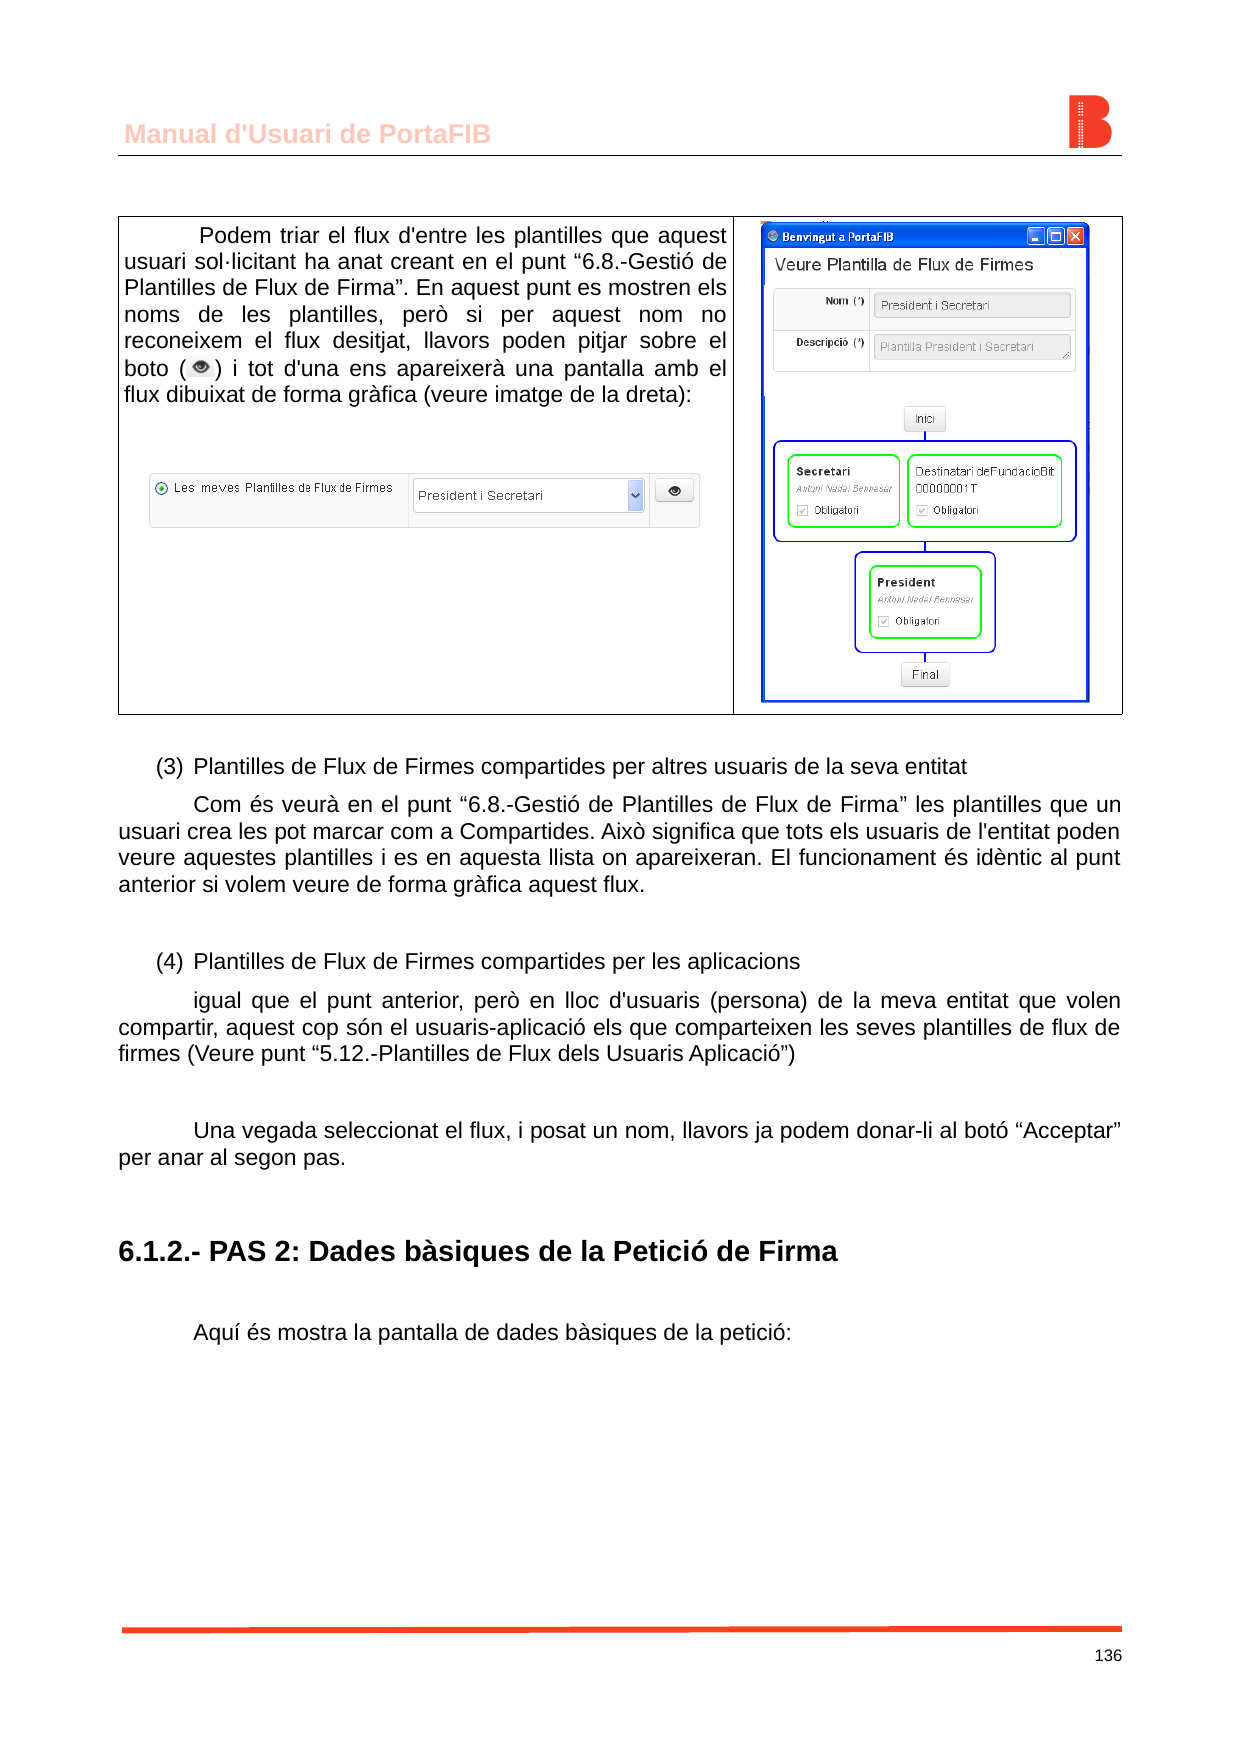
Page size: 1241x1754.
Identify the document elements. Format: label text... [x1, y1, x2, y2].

picture [760, 221, 1095, 708]
text Una vegada seleccionat el flux, i posat un nom, llavors ja podem donar-li al botó “Acceptar” per anar al segon pas. [118, 1117, 1122, 1170]
list Plantilles de Flux de Firmes compartides per altres usuaris de la seva entitat [156, 753, 1122, 779]
text igual que el punt anterior, però en lloc d'usuaris (persona) de la meva entitat que volen compartir, aquest cop són el usuaris-aplicació els que comparteixen les seves plantilles de flux de firmes (Veure punt “5.12Plantilles de Flux dels Usuaris Aplicació”) [118, 987, 1122, 1066]
table_header Podem triar el flux d'entre les plantilles que aquest usuari sol·licitant ha anat creant en el punt “6.8Gestió de Plantilles de Flux de Firma”. En aquest punt es mostren els noms de les plantilles, però si per aquest nom no reconeixem el flux desitjat, llavors poden pitjar sobre el boto () i tot d'una ens apareixerà una pantalla amb el flux dibuixat de forma gràfica (veure imatge de la dreta): [119, 217, 733, 714]
text Com és veurà en el punt “6.8Gestió de Plantilles de Flux de Firma” les plantilles que un usuari crea les pot marcar com a Compartides. Això significa que tots els usuaris de l'entitat poden veure aquestes plantilles i es en aquesta llista on apareixeran. El funcionament és idèntic al punt anterior si volem veure de forma gràfica aquest flux. [118, 791, 1122, 897]
subtitle PAS 2: Dades bàsiques de la Petició de Firma [118, 1234, 1122, 1268]
text Aquí és mostra la pantalla de dades bàsiques de la petició: [118, 1319, 1122, 1345]
table_header [734, 217, 1122, 714]
picture [137, 459, 714, 537]
picture [1063, 94, 1117, 150]
list Plantilles de Flux de Firmes compartides per les aplicacions [156, 948, 1122, 974]
picture [186, 353, 215, 377]
